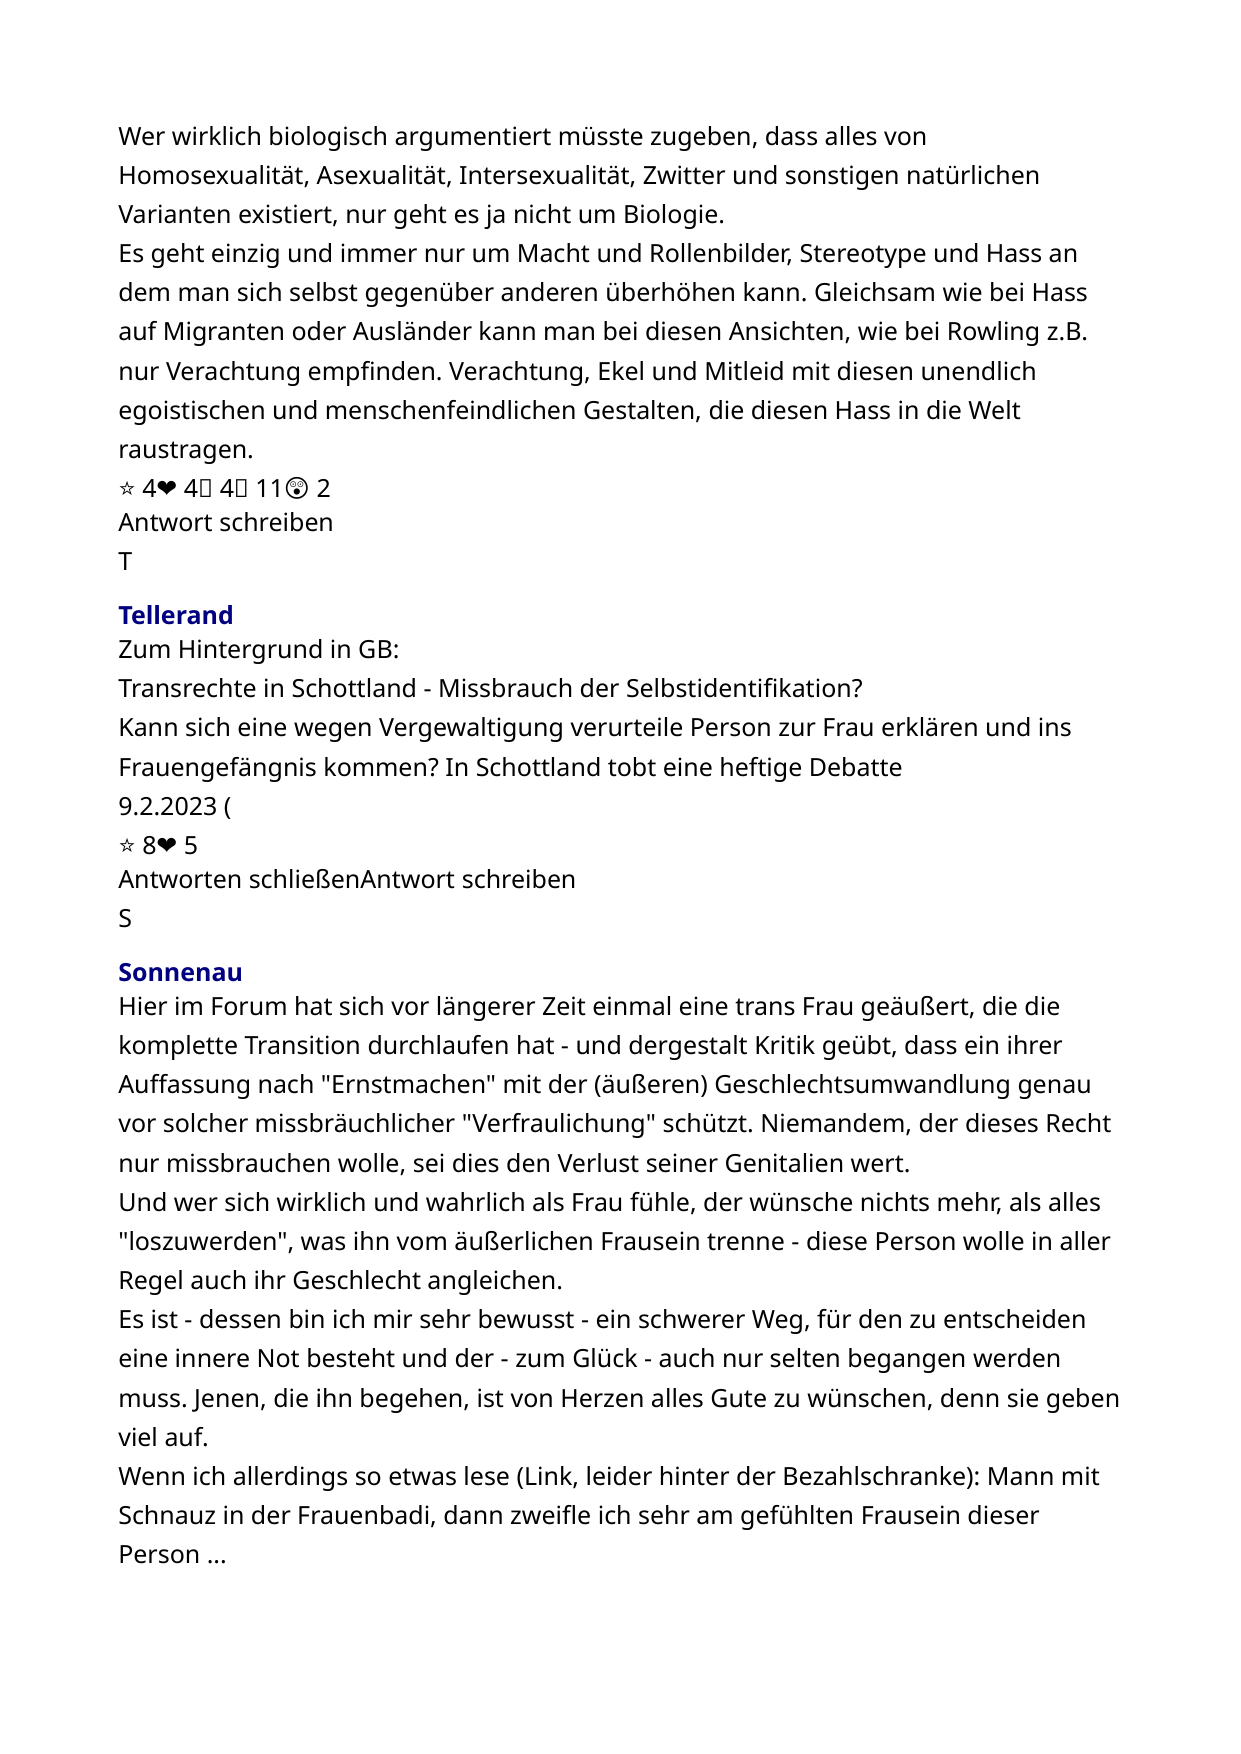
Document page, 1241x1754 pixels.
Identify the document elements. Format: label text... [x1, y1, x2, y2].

text Antwort schreiben [118, 505, 1122, 539]
text Zum Hintergrund in GB: [118, 632, 1122, 666]
text https://www.nzz.ch/feuilleto… [118, 1576, 1122, 1610]
text Antworten schließenAntwort schreiben [118, 862, 1122, 896]
text Hier im Forum hat sich vor längerer Zeit einmal eine trans Frau geäußert, die die komplette Transition durchlaufen hat - und dergestalt Kritik geübt, dass ein ihrer Auffassung nach "Ernstmachen" mit der (äußeren) Geschlechtsumwandlung genau vor solcher missbräuchlicher "Verfraulichung" schützt. Niemandem, der dieses Recht nur missbrauchen wolle, sei dies den Verlust seiner Genitalien wert. [118, 988, 1122, 1179]
text Wer wirklich biologisch argumentiert müsste zugeben, dass alles von Homosexualität, Asexualität, Intersexualität, Zwitter und sonstigen natürlichen Varianten existiert, nur geht es ja nicht um Biologie. [118, 118, 1122, 231]
text Und wer sich wirklich und wahrlich als Frau fühle, der wünsche nichts mehr, als alles "loszuwerden", was ihn vom äußerlichen Frausein trenne - diese Person wolle in aller Regel auch ihr Geschlecht angleichen. [118, 1184, 1122, 1297]
text S [118, 901, 1122, 935]
text 9.2.2023 ( https://taz.de/Transrechte-in-Schottland/!5914854/) [118, 788, 1122, 822]
subtitle Tellerand [118, 598, 1122, 632]
text Wenn ich allerdings so etwas lese (Link, leider hinter der Bezahlschranke): Mann mit Schnauz in der Frauenbadi, dann zweifle ich sehr am gefühlten Frausein dieser Person ... [118, 1458, 1122, 1571]
text ⭐️ 8❤️ 5 [118, 827, 1122, 862]
text ⭐️ 4❤️ 4🙁 4🤨 11😲 2 [118, 471, 1122, 505]
text Kann sich eine wegen Vergewaltigung verurteile Person zur Frau erklären und ins Frauengefängnis kommen? In Schottland tobt eine heftige Debatte [118, 710, 1122, 783]
text Es geht einzig und immer nur um Macht und Rollenbilder, Stereotype und Hass an dem man sich selbst gegenüber anderen überhöhen kann. Gleichsam wie bei Hass auf Migranten oder Ausländer kann man bei diesen Ansichten, wie bei Rowling z.B. nur Verachtung empfinden. Verachtung, Ekel und Mitleid mit diesen unendlich egoistischen und menschenfeindlichen Gestalten, die diesen Hass in die Welt raustragen. [118, 236, 1122, 466]
text Es ist - dessen bin ich mir sehr bewusst - ein schwerer Weg, für den zu entscheiden eine innere Not besteht und der - zum Glück - auch nur selten begangen werden muss. Jenen, die ihn begehen, ist von Herzen alles Gute zu wünschen, denn sie geben viel auf. [118, 1302, 1122, 1453]
text Transrechte in Schottland - Missbrauch der Selbstidentifikation? [118, 671, 1122, 705]
text T [118, 544, 1122, 578]
subtitle Sonnenau [118, 954, 1122, 988]
